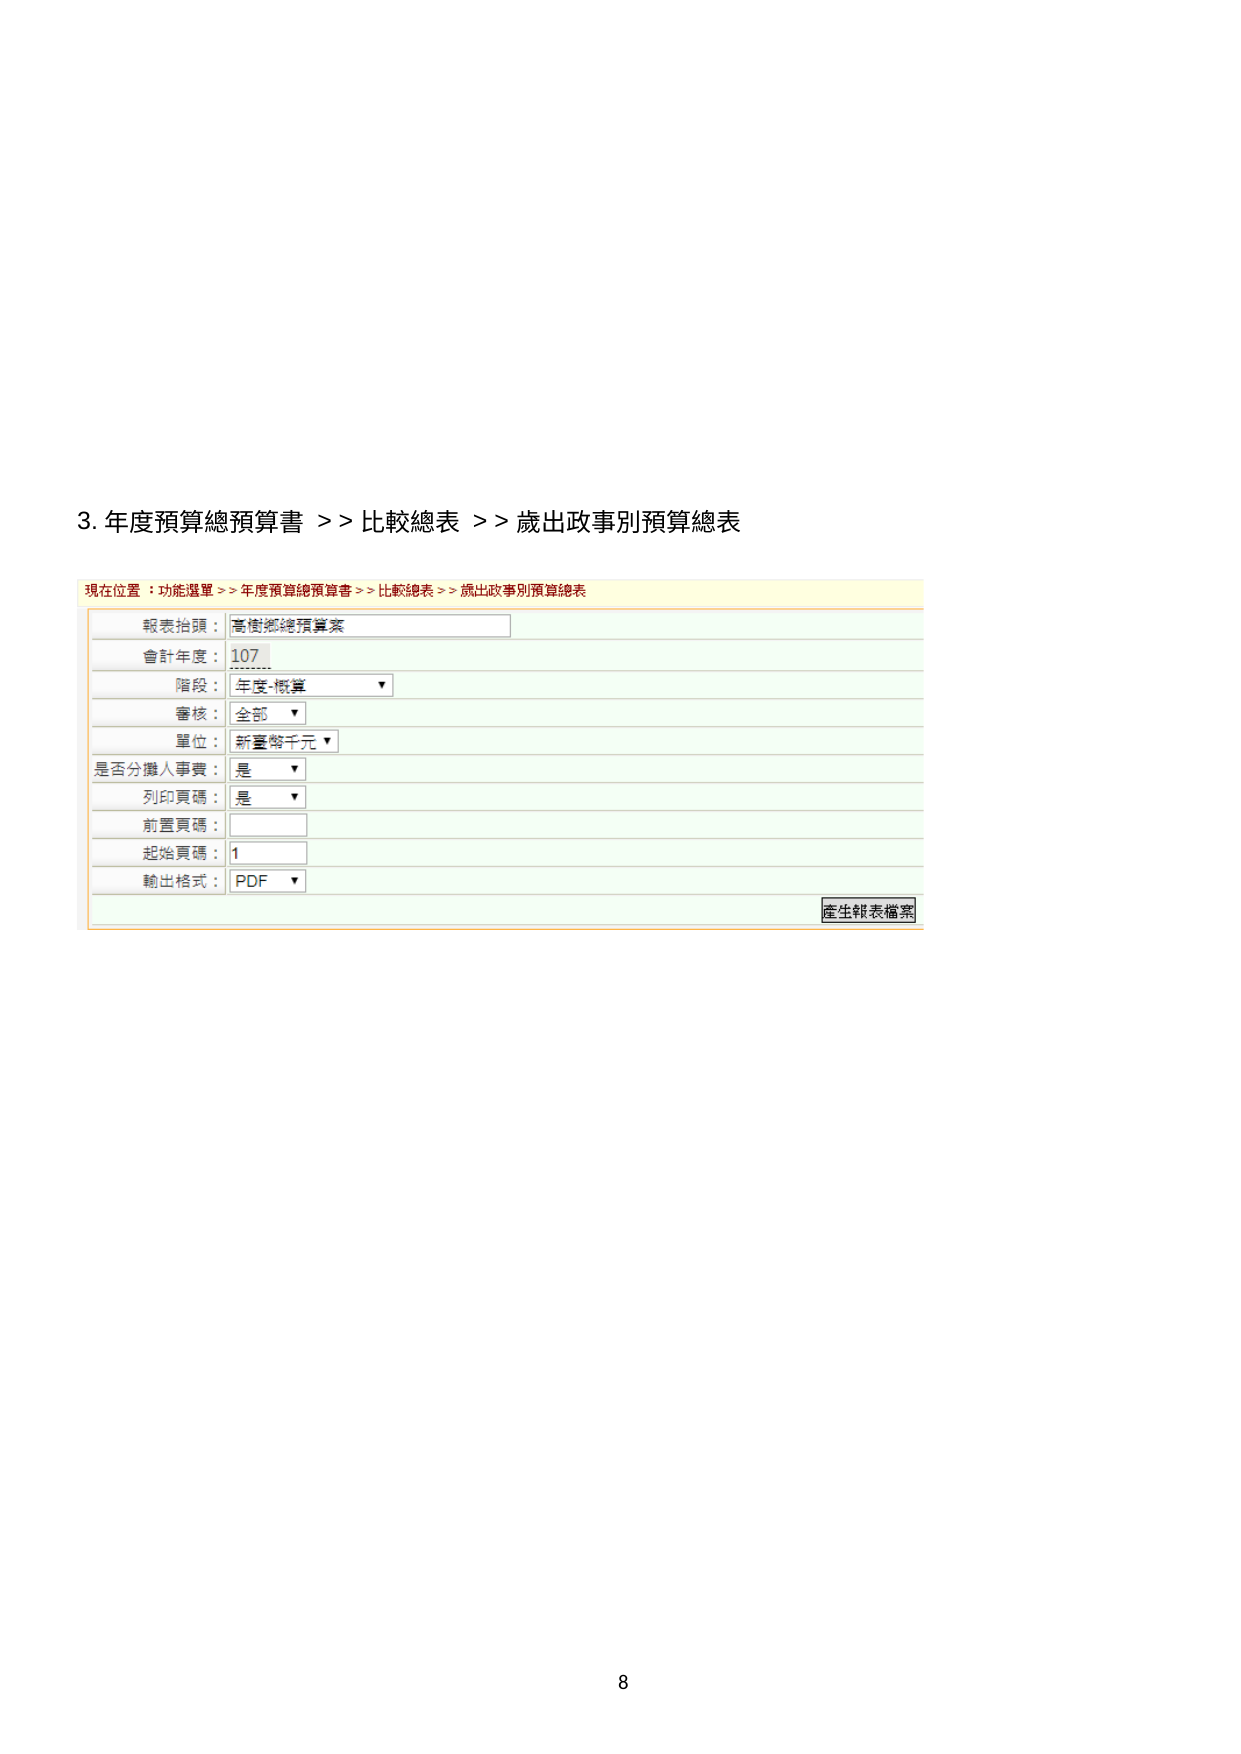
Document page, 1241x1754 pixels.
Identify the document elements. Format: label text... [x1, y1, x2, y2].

text 3. 年度預算總預算書 > > 比較總表 > > 歲出政事別預算總表 [77, 481, 1169, 539]
picture [76, 578, 924, 930]
